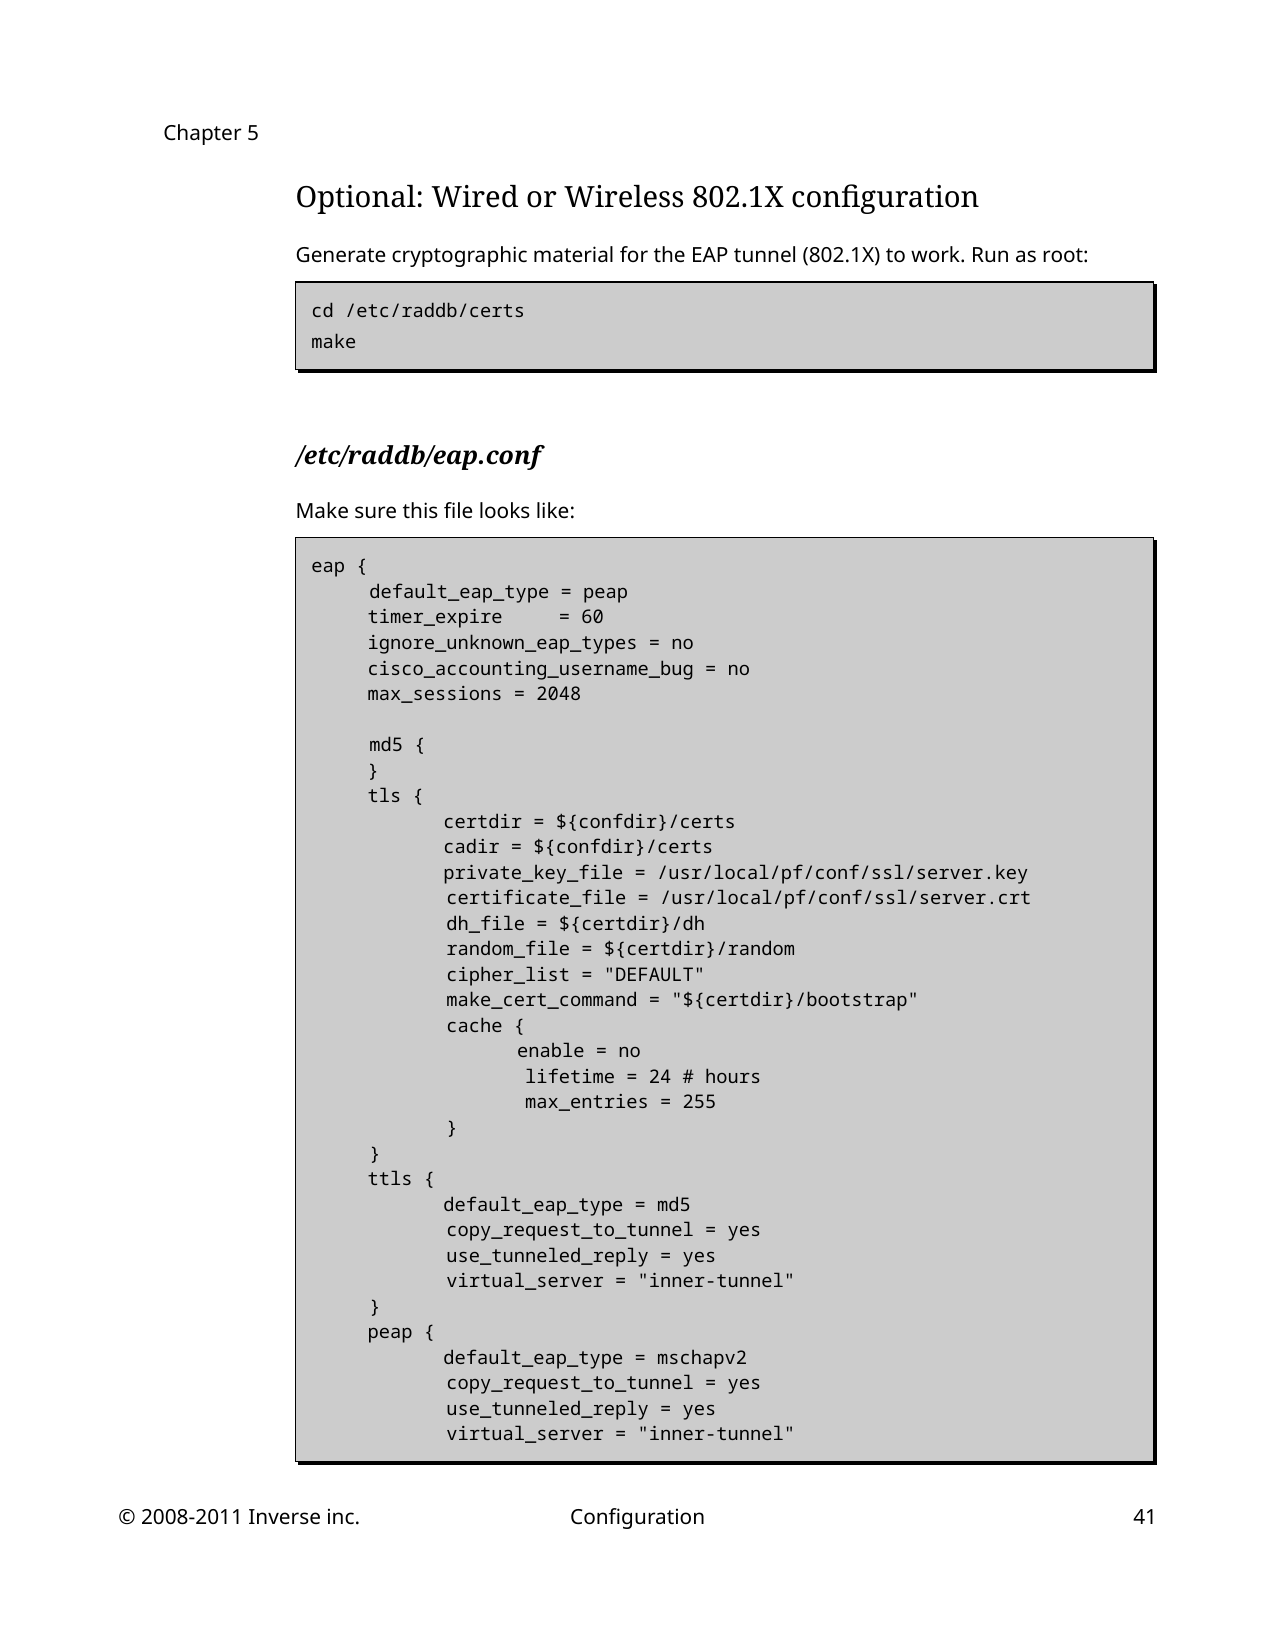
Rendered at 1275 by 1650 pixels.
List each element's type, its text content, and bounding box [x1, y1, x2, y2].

subtitle Optional: Wired or Wireless 802.1X configuration [295, 176, 1157, 216]
text Make sure this file looks like: [295, 496, 1157, 524]
text cd /etc/raddb/certs [296, 283, 1153, 313]
text Generate cryptographic material for the EAP tunnel (802.1X) to work. Run as root: [295, 241, 1157, 269]
subtitle /etc/raddb/eap.conf [259, 437, 1157, 471]
text make [296, 313, 1153, 369]
text eap { default_eap_type = peap timer_expire = 60 ignore_unknown_eap_types = no cisco_accounting_username_bug = no max_sessions = 2048 md5 { } tls { certdir = ${confdir}/certs cadir = ${confdir}/certs private_key_file = /usr/local/pf/conf/ssl/server.key certificate_file = /usr/local/pf/conf/ssl/server.crt dh_file = ${certdir}/dh random_file = ${certdir}/random cipher_list = "DEFAULT" make_cert_command = "${certdir}/bootstrap" cache { enable = no lifetime = 24 # hours max_entries = 255 } } ttls { default_eap_type = md5 copy_request_to_tunnel = yes use_tunneled_reply = yes virtual_server = "inner-tunnel" } peap { default_eap_type = mschapv2 copy_request_to_tunnel = yes use_tunneled_reply = yes virtual_server = "inner-tunnel" [296, 538, 1153, 1461]
